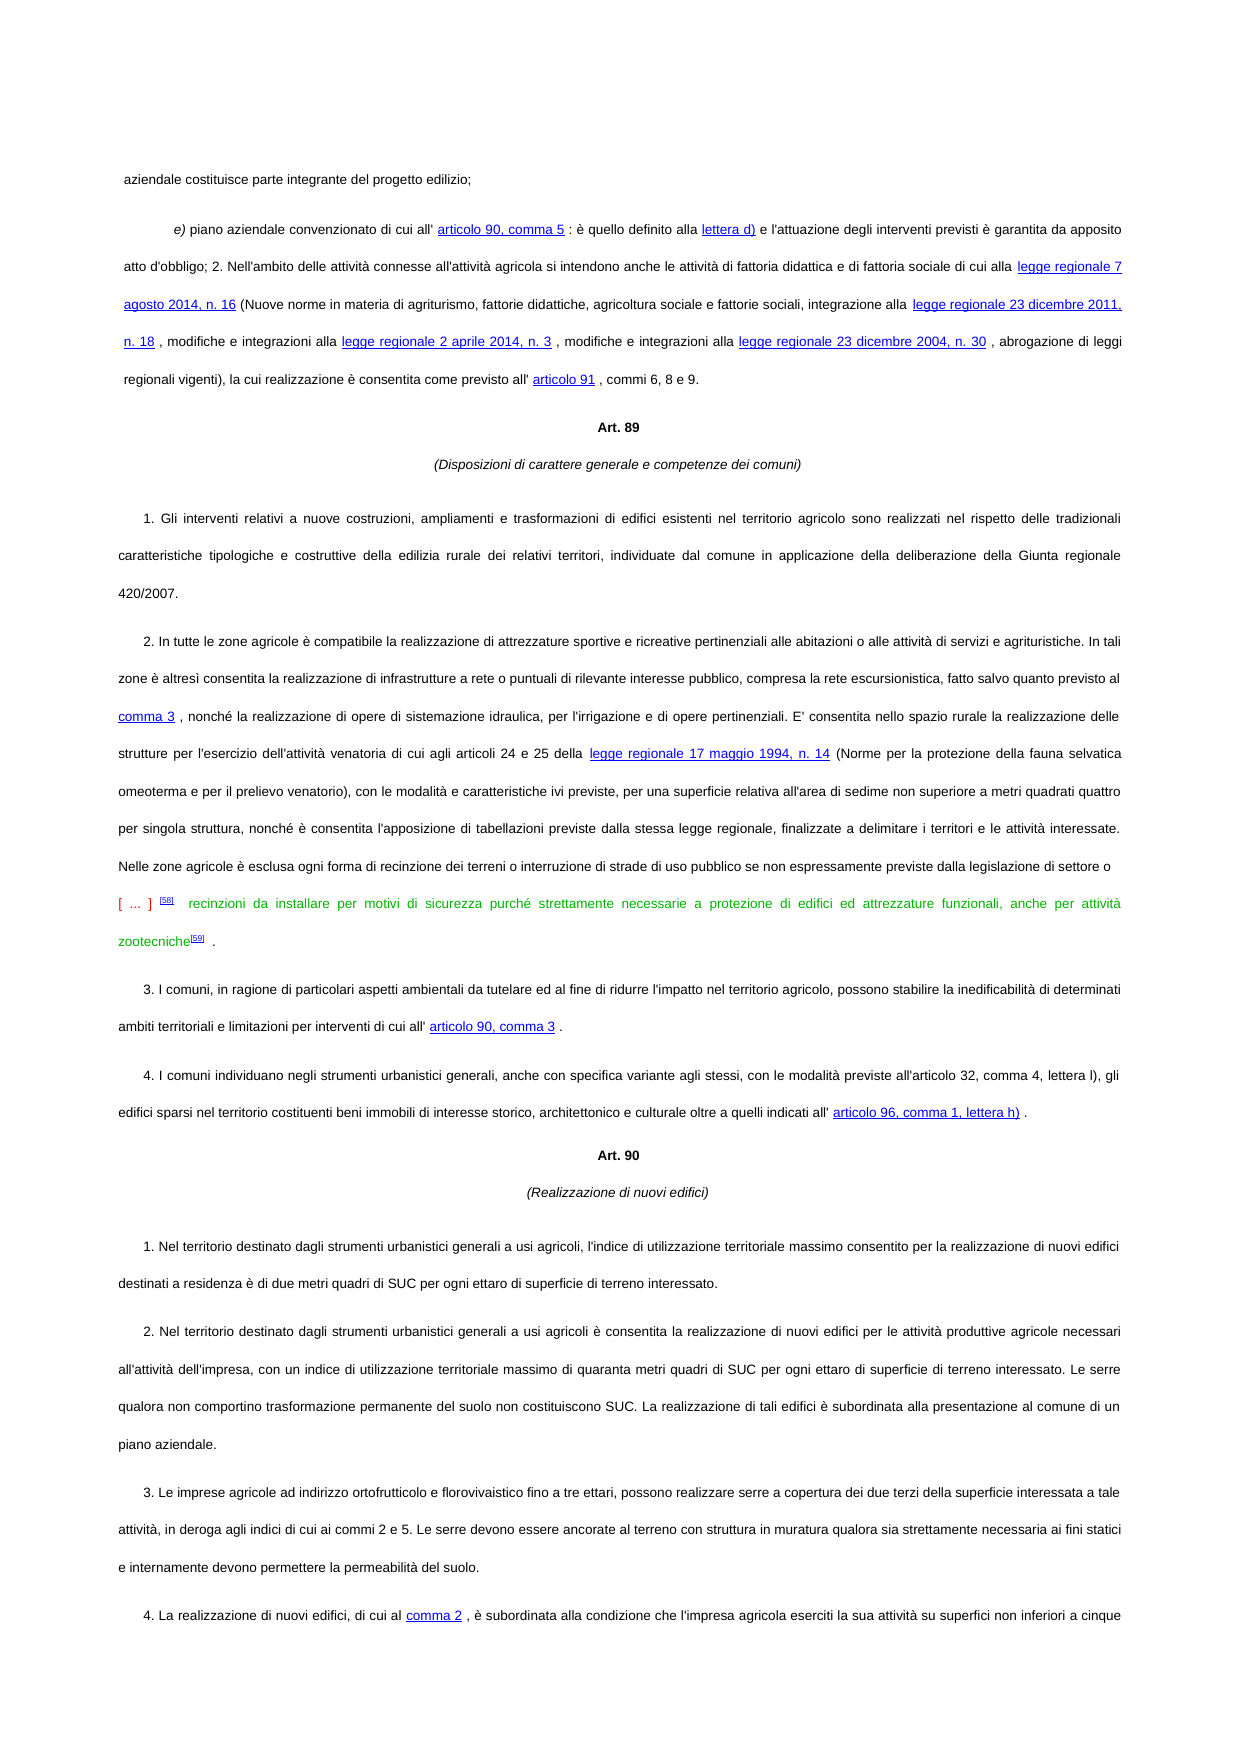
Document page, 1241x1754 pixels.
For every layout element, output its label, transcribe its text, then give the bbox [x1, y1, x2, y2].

table_header aziendale costituisce parte integrante del progetto edilizio; e) piano aziendale convenzionato di cui all' articolo 90, comma 5 : è quello definito alla lettera d) e l'attuazione degli interventi previsti è garantita da apposito atto d'obbligo; 2. Nell'ambito delle attività connesse all'attività agricola si intendono anche le attività di fattoria didattica e di fattoria sociale di cui alla legge regionale 7 agosto 2014, n. 16 (Nuove norme in materia di agriturismo, fattorie didattiche, agricoltura sociale e fattorie sociali, integrazione alla legge regionale 23 dicembre 2011, n. 18 , modifiche e integrazioni alla legge regionale 2 aprile 2014, n. 3 , modifiche e integrazioni alla legge regionale 23 dicembre 2004, n. 30 , abrogazione di leggi regionali vigenti), la cui realizzazione è consentita come previsto all' articolo 91 , commi 6, 8 e 9. Art. 89 (Disposizioni di carattere generale e competenze dei comuni) 1. Gli interventi relativi a nuove costruzioni, ampliamenti e trasformazioni di edifici esistenti nel territorio agricolo sono realizzati nel rispetto delle tradizionali caratteristiche tipologiche e costruttive della edilizia rurale dei relativi territori, individuate dal comune in applicazione della deliberazione della Giunta regionale 420/2007. 2. In tutte le zone agricole è compatibile la realizzazione di attrezzature sportive e ricreative pertinenziali alle abitazioni o alle attività di servizi e agrituristiche. In tali zone è altresì consentita la realizzazione di infrastrutture a rete o puntuali di rilevante interesse pubblico, compresa la rete escursionistica, fatto salvo quanto previsto al comma 3 , nonché la realizzazione di opere di sistemazione idraulica, per l'irrigazione e di opere pertinenziali. E' consentita nello spazio rurale la realizzazione delle strutture per l'esercizio dell'attività venatoria di cui agli articoli 24 e 25 della legge regionale 17 maggio 1994, n. 14 (Norme per la protezione della fauna selvatica omeoterma e per il prelievo venatorio), con le modalità e caratteristiche ivi previste, per una superficie relativa all'area di sedime non superiore a metri quadrati quattro per singola struttura, nonché è consentita l'apposizione di tabellazioni previste dalla stessa legge regionale, finalizzate a delimitare i territori e le attività interessate. Nelle zone agricole è esclusa ogni forma di recinzione dei terreni o interruzione di strade di uso pubblico se non espressamente previste dalla legislazione di settore o [ ... ] [58] recinzioni da installare per motivi di sicurezza purché strettamente necessarie a protezione di edifici ed attrezzature funzionali, anche per attività zootecniche[59] . 3. I comuni, in ragione di particolari aspetti ambientali da tutelare ed al fine di ridurre l'impatto nel territorio agricolo, possono stabilire la inedificabilità di determinati ambiti territoriali e limitazioni per interventi di cui all' articolo 90, comma 3 . 4. I comuni individuano negli strumenti urbanistici generali, anche con specifica variante agli stessi, con le modalità previste all'articolo 32, comma 4, lettera l), gli edifici sparsi nel territorio costituenti beni immobili di interesse storico, architettonico e culturale oltre a quelli indicati all' articolo 96, comma 1, lettera h) . Art. 90 (Realizzazione di nuovi edifici) 1. Nel territorio destinato dagli strumenti urbanistici generali a usi agricoli, l'indice di utilizzazione territoriale massimo consentito per la realizzazione di nuovi edifici destinati a residenza è di due metri quadri di SUC per ogni ettaro di superficie di terreno interessato. 2. Nel territorio destinato dagli strumenti urbanistici generali a usi agricoli è consentita la realizzazione di nuovi edifici per le attività produttive agricole necessari all'attività dell'impresa, con un indice di utilizzazione territoriale massimo di quaranta metri quadri di SUC per ogni ettaro di superficie di terreno interessato. Le serre qualora non comportino trasformazione permanente del suolo non costituiscono SUC. La realizzazione di tali edifici è subordinata alla presentazione al comune di un piano aziendale. 3. Le imprese agricole ad indirizzo ortofrutticolo e florovivaistico fino a tre ettari, possono realizzare serre a copertura dei due terzi della superficie interessata a tale attività, in deroga agli indici di cui ai commi 2 e 5. Le serre devono essere ancorate al terreno con struttura in muratura qualora sia strettamente necessaria ai fini statici e internamente devono permettere la permeabilità del suolo. 4. La realizzazione di nuovi edifici, di cui al comma 2 , è subordinata alla condizione che l'impresa agricola eserciti la sua attività su superfici non inferiori a cinque [118, 148, 1122, 1623]
